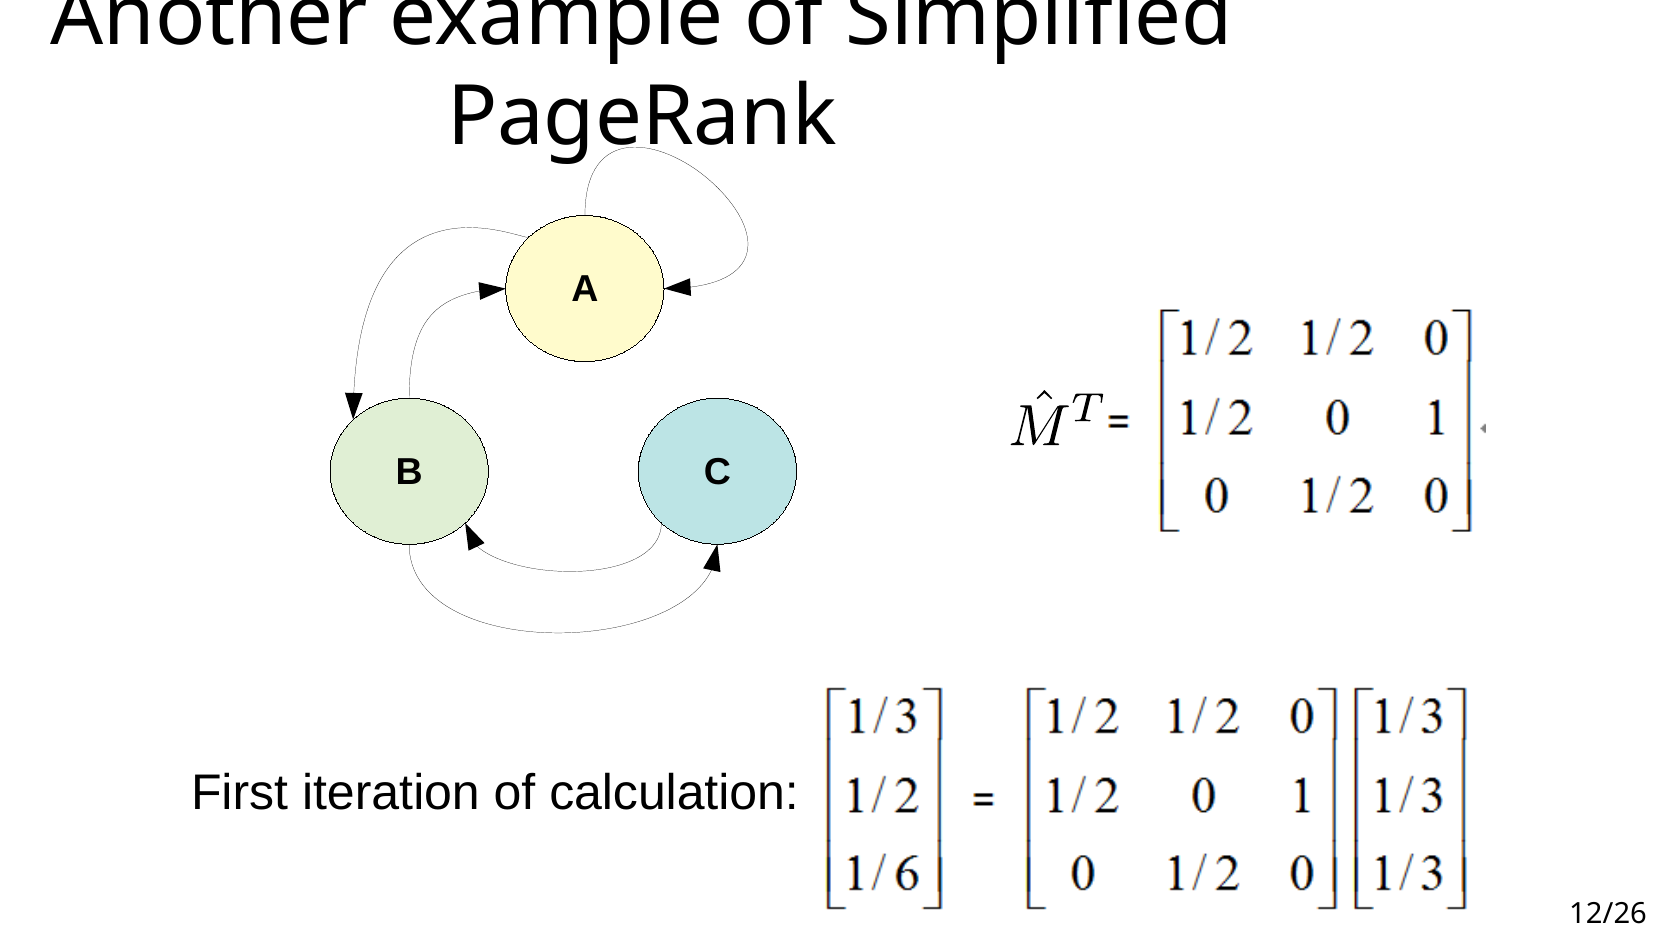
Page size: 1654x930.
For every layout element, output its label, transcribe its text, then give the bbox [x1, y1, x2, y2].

picture [1038, 284, 1486, 558]
text_box C [638, 398, 797, 545]
text_box [1008, 390, 1105, 446]
picture [805, 666, 1474, 930]
text_box A [505, 215, 665, 362]
text_box B [330, 398, 489, 545]
title Another example of Simplified PageRank [0, 1, 1653, 120]
text_box First iteration of calculation: [176, 752, 882, 828]
